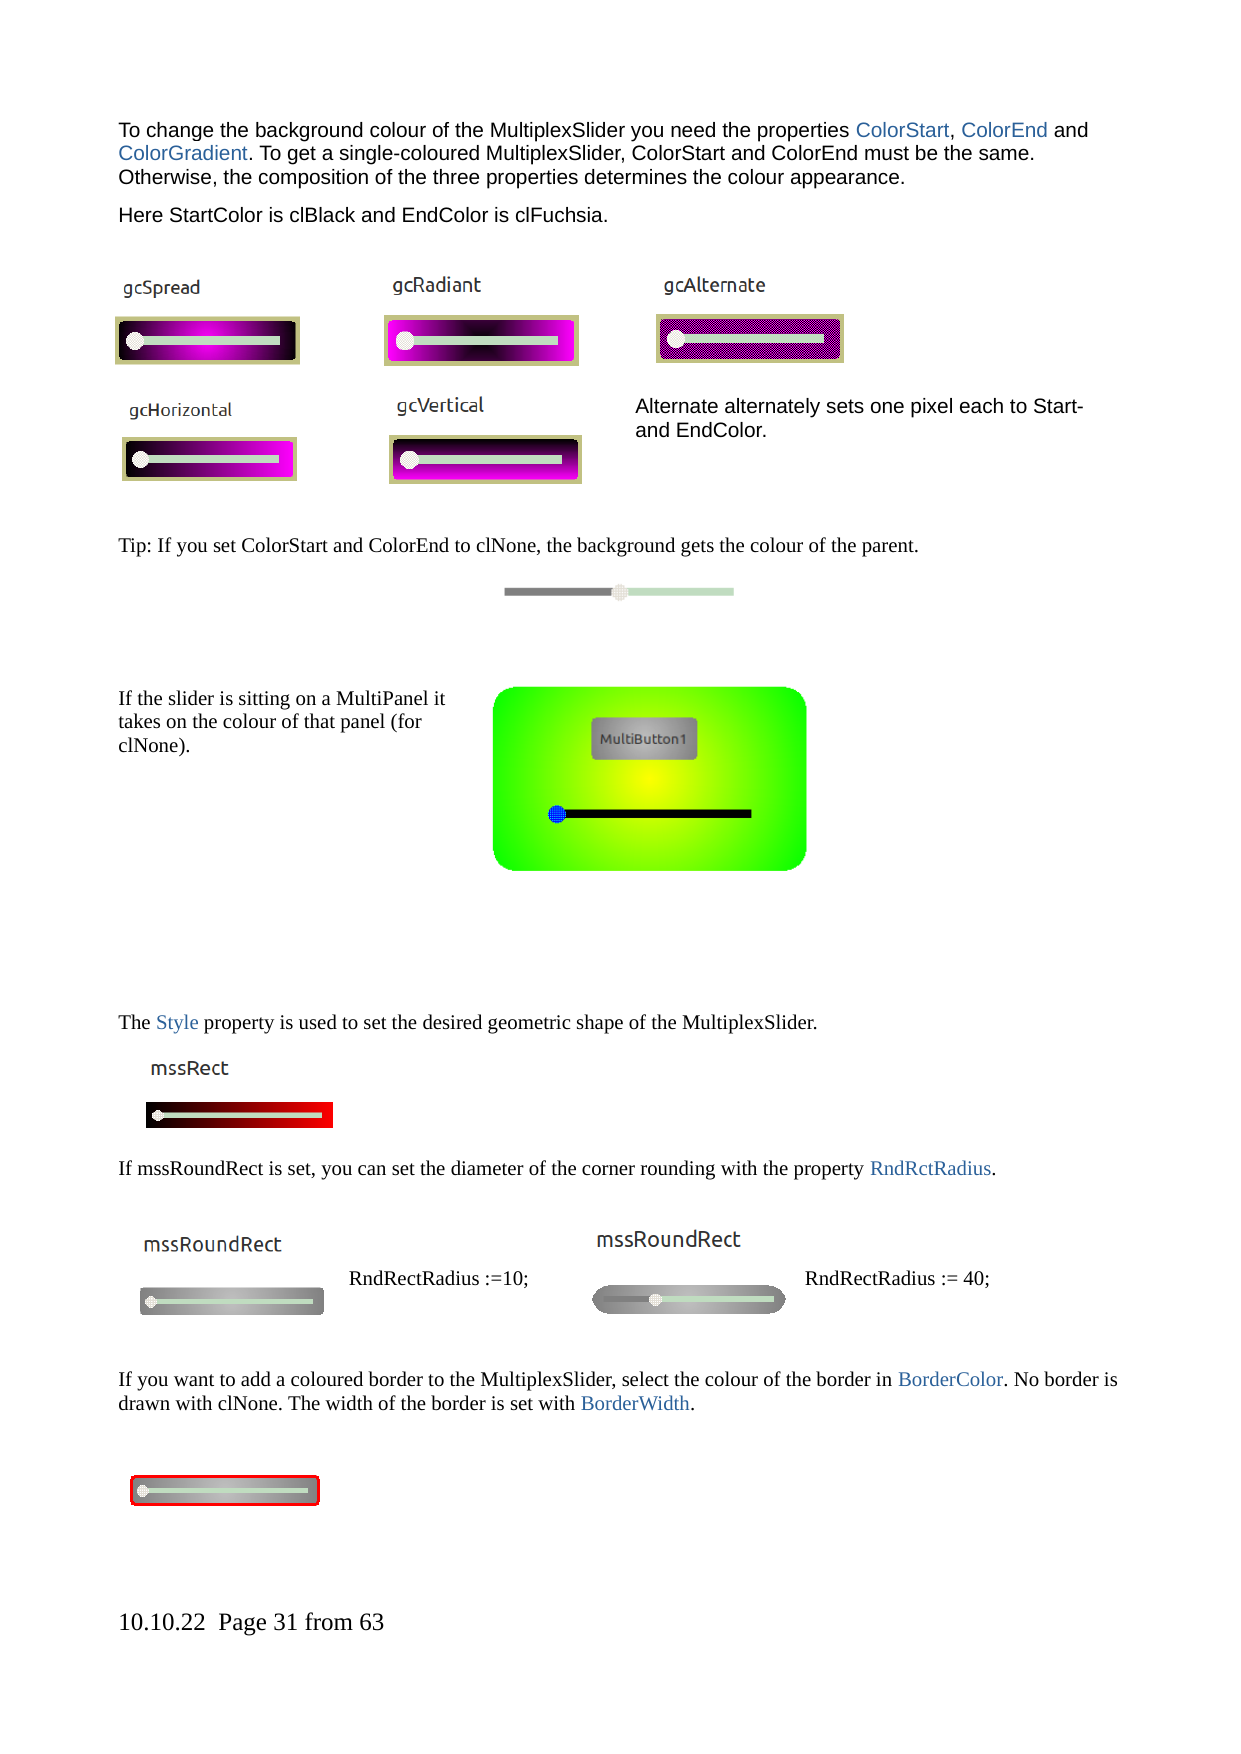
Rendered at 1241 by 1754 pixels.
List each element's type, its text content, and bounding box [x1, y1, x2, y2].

text RndRectRadius :=10; [344, 1271, 572, 1289]
text RndRectRadius := 40; [791, 1271, 1122, 1289]
text Tip: If you set ColorStart and ColorEnd to clNone, the background gets the colour of the parent. [118, 533, 1122, 557]
text If you want to add a coloured border to the MultiplexSlider, select the colour of the border in BorderColor. No border is drawn with clNone. The width of the border is set with BorderWidth. [118, 1368, 1122, 1415]
picture [102, 276, 307, 376]
text If the slider is sitting on a MultiPanel it takes on the colour of that panel (for clNone). [118, 686, 477, 757]
text To change the background colour of the MultiplexSlider you need the properties ColorStart, ColorEnd and ColorGradient. To get a single-coloured MultiplexSlider, ColorStart and ColorEnd must be the same. Otherwise, the composition of the three properties determines the colour appearance. [118, 118, 1122, 189]
picture [374, 390, 595, 493]
picture [572, 1223, 791, 1330]
picture [480, 571, 760, 613]
picture [477, 673, 833, 890]
picture [121, 1466, 333, 1515]
picture [371, 268, 590, 377]
picture [127, 1056, 346, 1141]
picture [117, 1227, 344, 1336]
text [833, 686, 1122, 757]
text The Style property is used to set the desired geometric shape of the MultiplexSlider. [118, 1015, 1122, 1033]
picture [110, 396, 309, 496]
text If mssRoundRect is set, you can set the diameter of the corner rounding with the property RndRctRadius. [118, 1156, 1122, 1180]
text [118, 395, 374, 442]
text Alternate alternately sets one pixel each to Start- and EndColor. [595, 395, 1122, 442]
picture [639, 272, 854, 374]
text Here StartColor is clBlack and EndColor is clFuchsia. [118, 204, 1122, 227]
